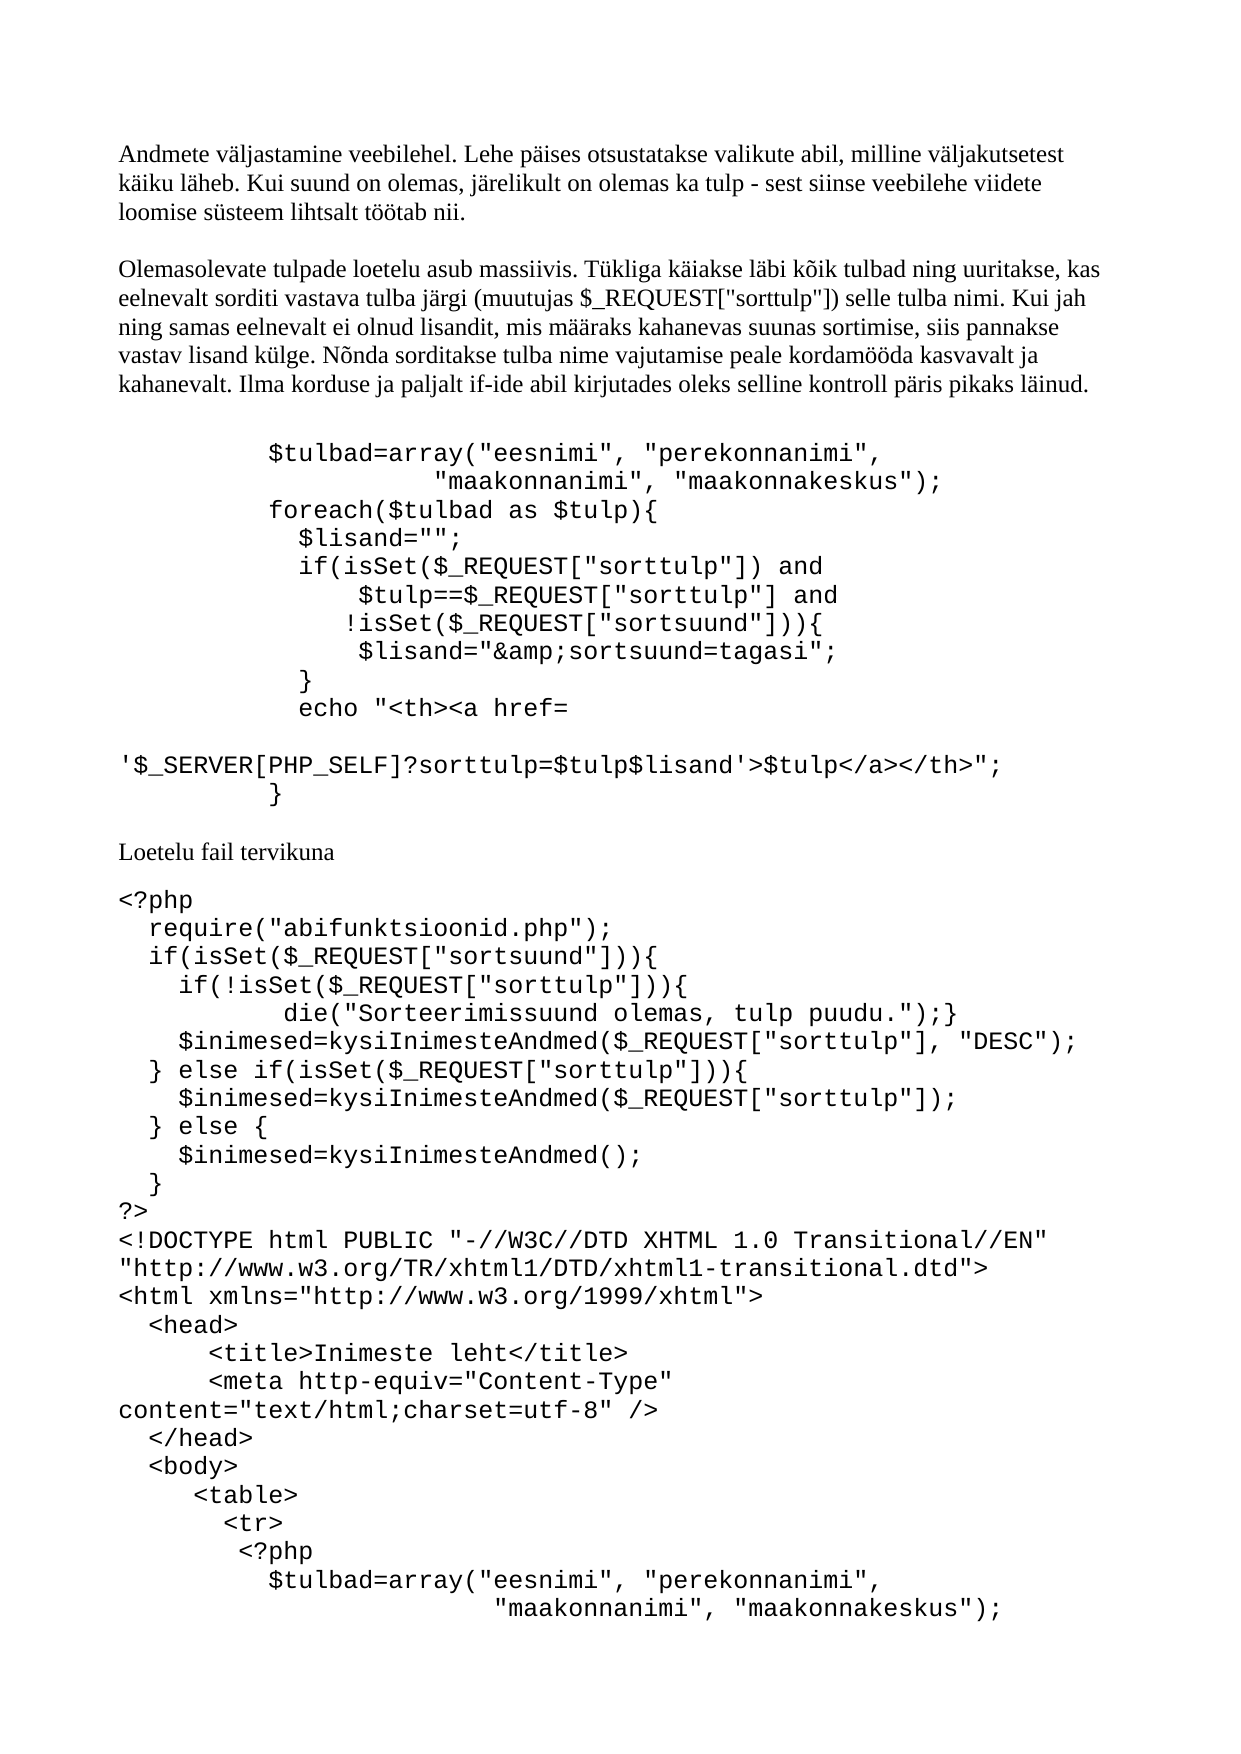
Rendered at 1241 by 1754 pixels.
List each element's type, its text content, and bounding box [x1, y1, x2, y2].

text Loetelu fail tervikuna [118, 837, 1122, 866]
text foreach($tulbad as $tulp){ [118, 497, 1122, 526]
text <head> [118, 1312, 1122, 1341]
text } else if(isSet($_REQUEST["sorttulp"])){ [118, 1057, 1122, 1086]
text "maakonnanimi", "maakonnakeskus"); [118, 1596, 1122, 1624]
text "maakonnanimi", "maakonnakeskus"); [118, 469, 1122, 497]
text $inimesed=kysiInimesteAndmed(); [118, 1142, 1122, 1171]
text } [118, 781, 1122, 809]
text $tulbad=array("eesnimi", "perekonnanimi", [118, 1567, 1122, 1596]
text if(isSet($_REQUEST["sortsuund"])){ [118, 944, 1122, 972]
text <title>Inimeste leht</title> [118, 1341, 1122, 1369]
text <html xmlns="http://www.w3.org/1999/xhtml"> [118, 1284, 1122, 1312]
text <tr> [118, 1511, 1122, 1539]
text } [118, 1171, 1122, 1199]
text "http://www.w3.org/TR/xhtml1/DTD/xhtml1-transitional.dtd"> [118, 1256, 1122, 1284]
text $inimesed=kysiInimesteAndmed($_REQUEST["sorttulp"], "DESC"); [118, 1029, 1122, 1057]
text if(!isSet($_REQUEST["sorttulp"])){ [118, 972, 1122, 1001]
text echo "<th><a href= [118, 696, 1122, 724]
text $lisand="&amp;sortsuund=tagasi"; [118, 639, 1122, 667]
text if(isSet($_REQUEST["sorttulp"]) and [118, 554, 1122, 582]
text <meta http-equiv="Content-Type" content="text/html;charset=utf-8" /> [118, 1369, 1122, 1426]
text require("abifunktsioonid.php"); [118, 916, 1122, 944]
text <?php [118, 887, 1122, 916]
text } [118, 667, 1122, 696]
text $tulp==$_REQUEST["sorttulp"] and [118, 582, 1122, 611]
text <body> [118, 1454, 1122, 1482]
text Olemasolevate tulpade loetelu asub massiivis. Tükliga käiakse läbi kõik tulbad ning uuritakse, kas eelnevalt sorditi vastava tulba järgi (muutujas $_REQUEST["sorttulp"]) selle tulba nimi. Kui jah ning samas eelnevalt ei olnud lisandit, mis määraks kahanevas suunas sortimise, siis pannakse vastav lisand külge. Nõnda sorditakse tulba nime vajutamise peale kordamööda kasvavalt ja kahanevalt. Ilma korduse ja paljalt if-ide abil kirjutades oleks selline kontroll päris pikaks läinud. [118, 254, 1122, 398]
text </head> [118, 1426, 1122, 1454]
text $tulbad=array("eesnimi", "perekonnanimi", [118, 441, 1122, 469]
text Andmete väljastamine veebilehel. Lehe päises otsustatakse valikute abil, milline väljakutsetest käiku läheb. Kui suund on olemas, järelikult on olemas ka tulp - sest siinse veebilehe viidete loomise süsteem lihtsalt töötab nii. [118, 139, 1122, 226]
text <!DOCTYPE html PUBLIC "-//W3C//DTD XHTML 1.0 Transitional//EN" [118, 1227, 1122, 1256]
text $lisand=""; [118, 526, 1122, 554]
text <?php [118, 1539, 1122, 1567]
text $inimesed=kysiInimesteAndmed($_REQUEST["sorttulp"]); [118, 1086, 1122, 1114]
text ?> [118, 1199, 1122, 1227]
text '$_SERVER[PHP_SELF]?sorttulp=$tulp$lisand'>$tulp</a></th>"; [118, 724, 1122, 781]
text die("Sorteerimissuund olemas, tulp puudu.");} [118, 1001, 1122, 1029]
text !isSet($_REQUEST["sortsuund"])){ [118, 611, 1122, 639]
text <table> [118, 1482, 1122, 1511]
text } else { [118, 1114, 1122, 1142]
